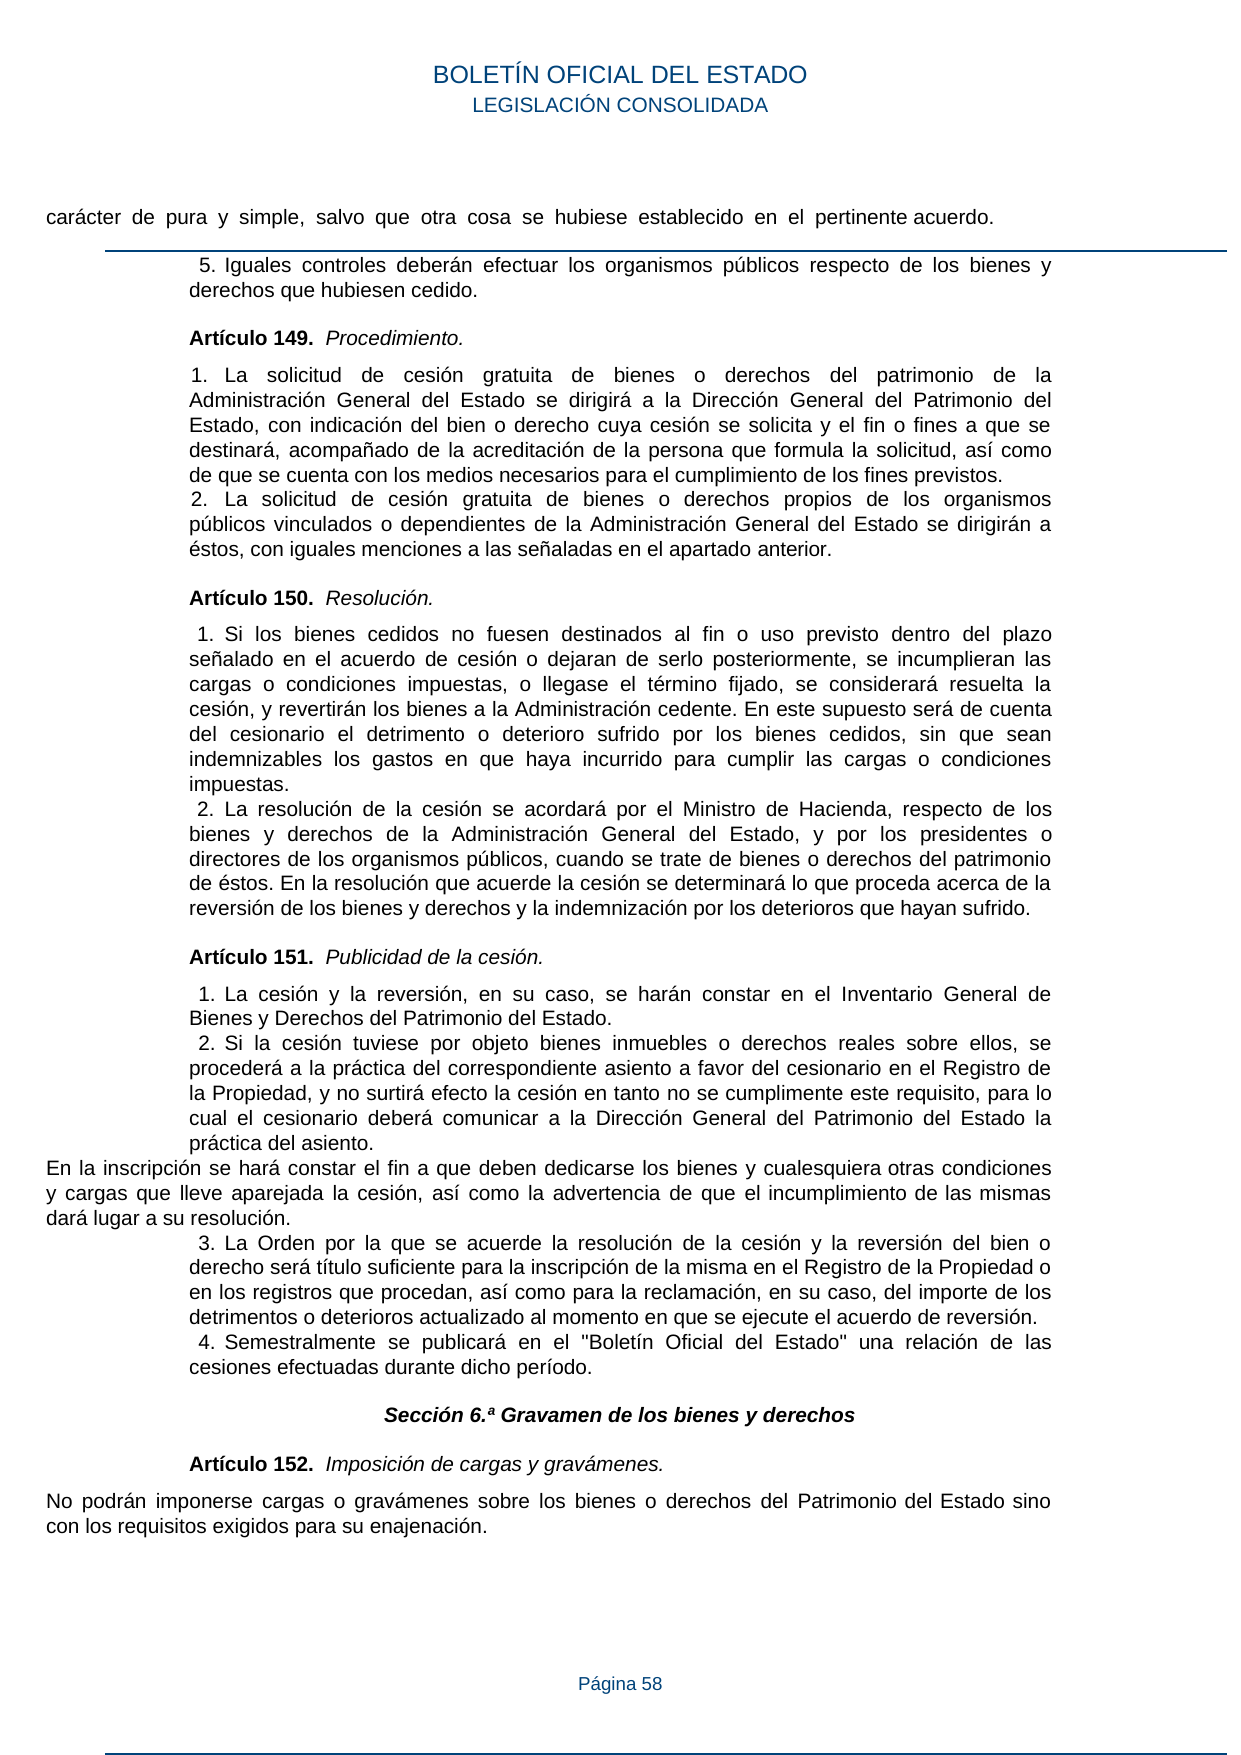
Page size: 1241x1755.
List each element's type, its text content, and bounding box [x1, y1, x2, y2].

list La resolución de la cesión se acordará por el Ministro de Hacienda, respecto de los bienes y derechos de la Administración General del Estado, y por los presidentes o directores de los organismos públicos, cuando se trate de bienes o derechos del patrimonio de éstos. En la resolución que acuerde la cesión se determinará lo que proceda acerca de la reversión de los bienes y derechos y la indemnización por los deterioros que hayan sufrido. [161, 797, 1052, 920]
list [163, 230, 1052, 250]
list La cesión y la reversión, en su caso, se harán constar en el Inventario General de Bienes y Derechos del Patrimonio del Estado. [163, 981, 1052, 1030]
text Artículo 149. Procedimiento. [189, 326, 1195, 350]
text En la inscripción se hará constar el fin a que deben dedicarse los bienes y cualesquiera otras condiciones y cargas que lleve aparejada la cesión, así como la advertencia de que el incumplimiento de las mismas dará lugar a su resolución. [46, 1156, 1052, 1229]
list Si la cesión tuviese por objeto bienes inmuebles o derechos reales sobre ellos, se procederá a la práctica del correspondiente asiento a favor del cesionario en el Registro de la Propiedad, y no surtirá efecto la cesión en tanto no se cumplimente este requisito, para lo cual el cesionario deberá comunicar a la Dirección General del Patrimonio del Estado la práctica del asiento. [163, 1031, 1052, 1155]
list La solicitud de cesión gratuita de bienes o derechos del patrimonio de la Administración General del Estado se dirigirá a la Dirección General del Patrimonio del Estado, con indicación del bien o derecho cuya cesión se solicita y el fin o fines a que se destinará, acompañado de la acreditación de la persona que formula la solicitud, así como de que se cuenta con los medios necesarios para el cumplimiento de los fines previstos. [155, 363, 1052, 486]
text carácter de pura y simple, salvo que otra cosa se hubiese establecido en el pertinente acuerdo. [46, 205, 1052, 229]
text Artículo 152. Imposición de cargas y gravámenes. [189, 1452, 1195, 1476]
text Artículo 150. Resolución. [189, 586, 1195, 609]
list Si los bienes cedidos no fuesen destinados al fin o uso previsto dentro del plazo señalado en el acuerdo de cesión o dejaran de serlo posteriormente, se incumplieran las cargas o condiciones impuestas, o llegase el término fijado, se considerará resuelta la cesión, y revertirán los bienes a la Administración cedente. En este supuesto será de cuenta del cesionario el detrimento o deterioro sufrido por los bienes cedidos, sin que sean indemnizables los gastos en que haya incurrido para cumplir las cargas o condiciones impuestas. [161, 622, 1052, 796]
list La solicitud de cesión gratuita de bienes o derechos propios de los organismos públicos vinculados o dependientes de la Administración General del Estado se dirigirán a éstos, con iguales menciones a las señaladas en el apartado anterior. [155, 487, 1052, 561]
text No podrán imponerse cargas o gravámenes sobre los bienes o derechos del Patrimonio del Estado sino con los requisitos exigidos para su enajenación. [46, 1489, 1052, 1537]
subtitle Sección 6.ª Gravamen de los bienes y derechos [384, 1403, 1195, 1427]
list Iguales controles deberán efectuar los organismos públicos respecto de los bienes y derechos que hubiesen cedido. [163, 252, 1052, 302]
list La Orden por la que se acuerde la resolución de la cesión y la reversión del bien o derecho será título suficiente para la inscripción de la misma en el Registro de la Propiedad o en los registros que procedan, así como para la reclamación, en su caso, del importe de los detrimentos o deterioros actualizado al momento en que se ejecute el acuerdo de reversión. [163, 1230, 1052, 1329]
text Artículo 151. Publicidad de la cesión. [189, 944, 1195, 968]
list Semestralmente se publicará en el "Boletín Oficial del Estado" una relación de las cesiones efectuadas durante dicho período. [163, 1330, 1052, 1379]
